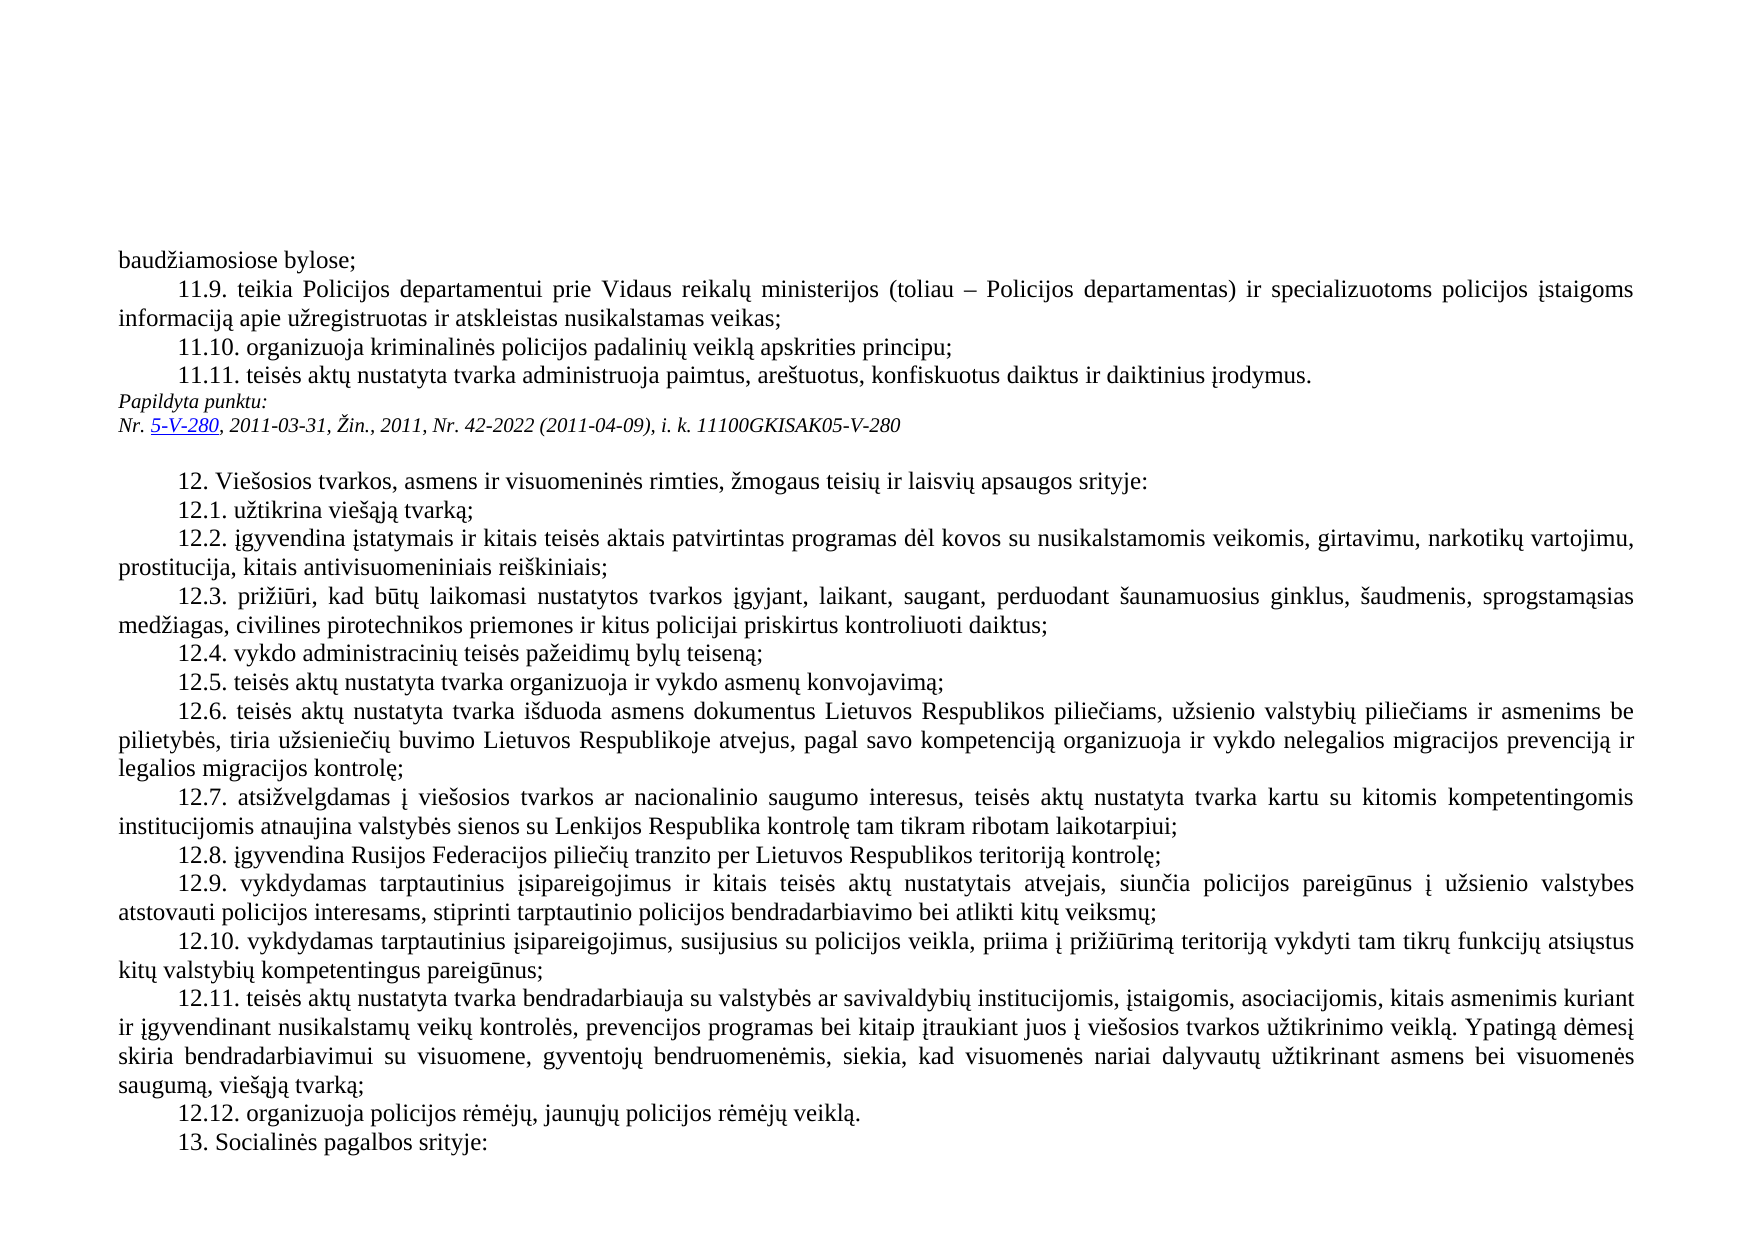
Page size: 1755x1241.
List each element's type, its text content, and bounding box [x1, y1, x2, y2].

text 12.3. prižiūri, kad būtų laikomasi nustatytos tvarkos įgyjant, laikant, saugant, perduodant šaunamuosius ginklus, šaudmenis, sprogstamąsias medžiagas, civilines pirotechnikos priemones ir kitus policijai priskirtus kontroliuoti daiktus; [118, 581, 1636, 638]
text Nr. 5-V-280, 2011-03-31, Žin., 2011, Nr. 42-2022 (2011-04-09), i. k. 11100GKISAK05-V-280 [118, 413, 1636, 437]
text 12.9. vykdydamas tarptautinius įsipareigojimus ir kitais teisės aktų nustatytais atvejais, siunčia policijos pareigūnus į užsienio valstybes atstovauti policijos interesams, stiprinti tarptautinio policijos bendradarbiavimo bei atlikti kitų veiksmų; [118, 868, 1636, 926]
text 12.5. teisės aktų nustatyta tvarka organizuoja ir vykdo asmenų konvojavimą; [118, 667, 1636, 696]
text Papildyta punktu: [118, 389, 1636, 413]
text 12.12. organizuoja policijos rėmėjų, jaunųjų policijos rėmėjų veiklą. [118, 1098, 1636, 1127]
text 11.10. organizuoja kriminalinės policijos padalinių veiklą apskrities principu; [118, 332, 1636, 360]
text 12.6. teisės aktų nustatyta tvarka išduoda asmens dokumentus Lietuvos Respublikos piliečiams, užsienio valstybių piliečiams ir asmenims be pilietybės, tiria užsieniečių buvimo Lietuvos Respublikoje atvejus, pagal savo kompetenciją organizuoja ir vykdo nelegalios migracijos prevenciją ir legalios migracijos kontrolę; [118, 696, 1636, 782]
text 11.11. teisės aktų nustatyta tvarka administruoja paimtus, areštuotus, konfiskuotus daiktus ir daiktinius įrodymus. [118, 360, 1636, 389]
text baudžiamosiose bylose; [118, 245, 1636, 274]
text 12.10. vykdydamas tarptautinius įsipareigojimus, susijusius su policijos veikla, priima į prižiūrimą teritoriją vykdyti tam tikrų funkcijų atsiųstus kitų valstybių kompetentingus pareigūnus; [118, 926, 1636, 983]
text 13. Socialinės pagalbos srityje: [118, 1127, 1636, 1156]
text 12.2. įgyvendina įstatymais ir kitais teisės aktais patvirtintas programas dėl kovos su nusikalstamomis veikomis, girtavimu, narkotikų vartojimu, prostitucija, kitais antivisuomeniniais reiškiniais; [118, 523, 1636, 581]
text 12. Viešosios tvarkos, asmens ir visuomeninės rimties, žmogaus teisių ir laisvių apsaugos srityje: [118, 466, 1636, 495]
text 12.7. atsižvelgdamas į viešosios tvarkos ar nacionalinio saugumo interesus, teisės aktų nustatyta tvarka kartu su kitomis kompetentingomis institucijomis atnaujina valstybės sienos su Lenkijos Respublika kontrolę tam tikram ribotam laikotarpiui; [118, 782, 1636, 840]
text 12.11. teisės aktų nustatyta tvarka bendradarbiauja su valstybės ar savivaldybių institucijomis, įstaigomis, asociacijomis, kitais asmenimis kuriant ir įgyvendinant nusikalstamų veikų kontrolės, prevencijos programas bei kitaip įtraukiant juos į viešosios tvarkos užtikrinimo veiklą. Ypatingą dėmesį skiria bendradarbiavimui su visuomene, gyventojų bendruomenėmis, siekia, kad visuomenės nariai dalyvautų užtikrinant asmens bei visuomenės saugumą, viešąją tvarką; [118, 983, 1636, 1098]
text 12.4. vykdo administracinių teisės pažeidimų bylų teiseną; [118, 638, 1636, 667]
text 11.9. teikia Policijos departamentui prie Vidaus reikalų ministerijos (toliau – Policijos departamentas) ir specializuotoms policijos įstaigoms informaciją apie užregistruotas ir atskleistas nusikalstamas veikas; [118, 274, 1636, 332]
text 12.8. įgyvendina Rusijos Federacijos piliečių tranzito per Lietuvos Respublikos teritoriją kontrolę; [118, 840, 1636, 868]
text 12.1. užtikrina viešąją tvarką; [118, 495, 1636, 523]
